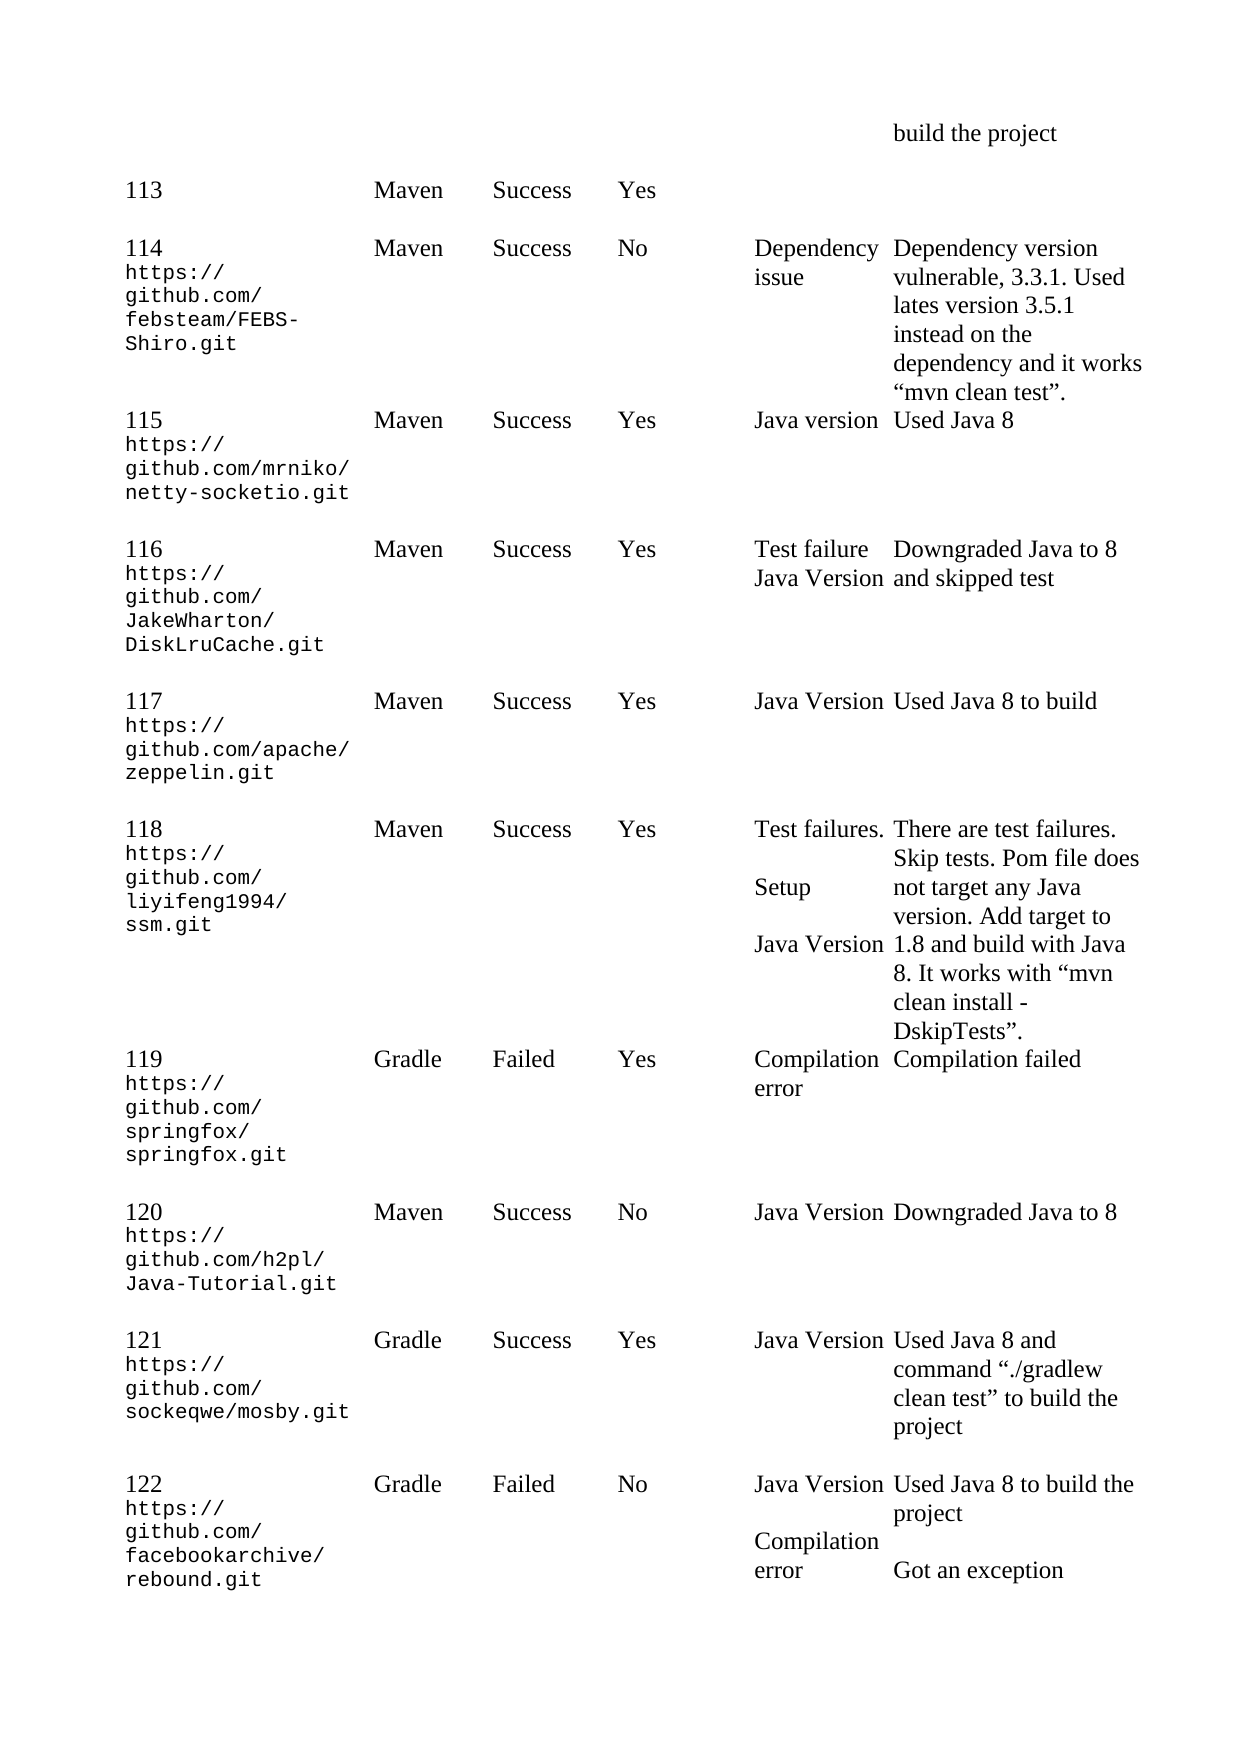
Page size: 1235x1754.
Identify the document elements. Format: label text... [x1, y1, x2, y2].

table_cell Java Version Compilation error [754, 1469, 893, 1621]
table_cell Maven [374, 406, 492, 534]
table_cell 119 https://github.com/springfox/springfox.git [125, 1045, 374, 1197]
table_cell Yes [617, 176, 754, 233]
table_cell [754, 176, 893, 233]
table_cell Compilation error [754, 1045, 893, 1197]
table_cell No [617, 233, 754, 406]
table_cell Dependency issue [754, 233, 893, 406]
table_cell 113 [125, 176, 374, 233]
table_cell Yes [617, 815, 754, 1044]
table_cell 120 https://github.com/h2pl/Java-Tutorial.git [125, 1197, 374, 1325]
table_cell Gradle [374, 1469, 492, 1621]
table_cell Yes [617, 1045, 754, 1197]
table_cell Success [493, 1325, 617, 1469]
table_cell No [617, 1469, 754, 1621]
table_cell No [617, 1197, 754, 1325]
table_cell [125, 118, 374, 176]
table_cell Test failures. Setup Java Version [754, 815, 893, 1044]
table_cell [617, 118, 754, 176]
table_cell Maven [374, 176, 492, 233]
table_cell 115 https://github.com/mrniko/netty-socketio.git [125, 406, 374, 534]
table_cell Maven [374, 233, 492, 406]
table_cell Success [493, 1197, 617, 1325]
table_cell Failed [493, 1045, 617, 1197]
table_cell Success [493, 176, 617, 233]
table_cell Success [493, 233, 617, 406]
table_cell [493, 118, 617, 176]
table_cell Yes [617, 686, 754, 814]
table_cell Yes [617, 406, 754, 534]
table_cell 122 https://github.com/facebookarchive/rebound.git [125, 1469, 374, 1621]
table_cell Gradle [374, 1045, 492, 1197]
table_cell Maven [374, 815, 492, 1044]
table_cell Dependency version vulnerable, 3.3.1. Used lates version 3.5.1 instead on the dependency and it works “mvn clean test”. [893, 233, 1146, 406]
table_cell 118 https://github.com/liyifeng1994/ssm.git [125, 815, 374, 1044]
table_cell Downgraded Java to 8 [893, 1197, 1146, 1325]
table_cell Maven [374, 686, 492, 814]
table_cell Downgraded Java to 8 and skipped test [893, 534, 1146, 686]
table_cell build the project [893, 118, 1146, 176]
table_cell Used Java 8 to build the project Got an exception [893, 1469, 1146, 1621]
table_cell 116 https://github.com/JakeWharton/DiskLruCache.git [125, 534, 374, 686]
table_cell Used Java 8 to build [893, 686, 1146, 814]
table_cell Maven [374, 534, 492, 686]
table_cell 114 https://github.com/febsteam/FEBS-Shiro.git [125, 233, 374, 406]
table_cell Success [493, 534, 617, 686]
table_cell 121 https://github.com/sockeqwe/mosby.git [125, 1325, 374, 1469]
table_cell 117 https://github.com/apache/zeppelin.git [125, 686, 374, 814]
table_cell Compilation failed [893, 1045, 1146, 1197]
table_cell Maven [374, 1197, 492, 1325]
table_cell Success [493, 406, 617, 534]
table_cell Test failure Java Version [754, 534, 893, 686]
table_cell Java version [754, 406, 893, 534]
table_cell Gradle [374, 1325, 492, 1469]
table_cell [374, 118, 492, 176]
table_cell Used Java 8 [893, 406, 1146, 534]
table_cell Used Java 8 and command “./gradlew clean test” to build the project [893, 1325, 1146, 1469]
table_cell There are test failures. Skip tests. Pom file does not target any Java version. Add target to 1.8 and build with Java 8. It works with “mvn clean install -DskipTests”. [893, 815, 1146, 1044]
table_cell Java Version [754, 686, 893, 814]
table_cell Java Version [754, 1325, 893, 1469]
table_cell Yes [617, 1325, 754, 1469]
table_cell Failed [493, 1469, 617, 1621]
table_cell Java Version [754, 1197, 893, 1325]
table_cell Success [493, 815, 617, 1044]
table_cell [893, 176, 1146, 233]
table_cell Success [493, 686, 617, 814]
table_cell Yes [617, 534, 754, 686]
table_cell [754, 118, 893, 176]
